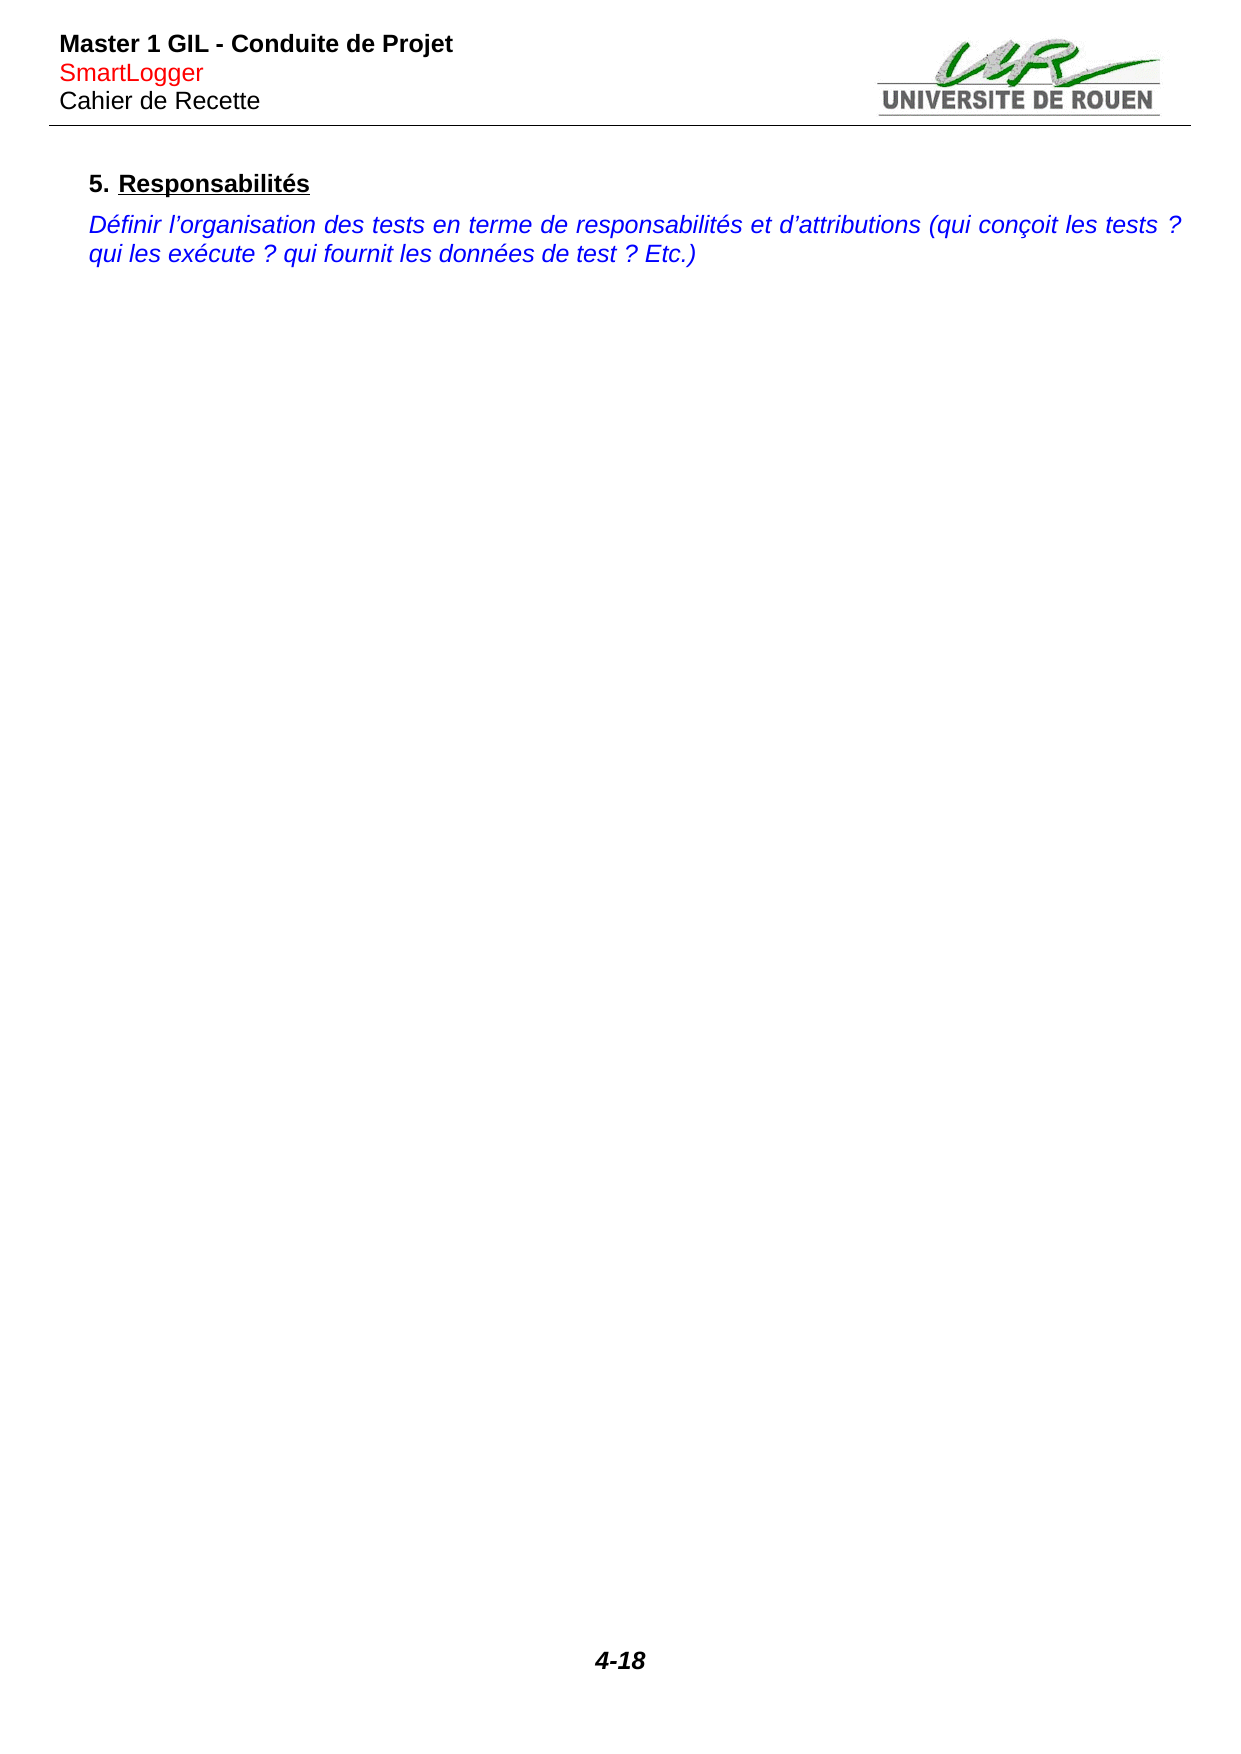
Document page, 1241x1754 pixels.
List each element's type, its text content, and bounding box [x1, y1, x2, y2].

picture [872, 32, 1170, 118]
subtitle Responsabilités [89, 169, 1181, 197]
text Définir l’organisation des tests en terme de responsabilités et d’attributions (qui conçoit les tests ? qui les exécute ? qui fournit les données de test ? Etc.) [89, 210, 1181, 267]
